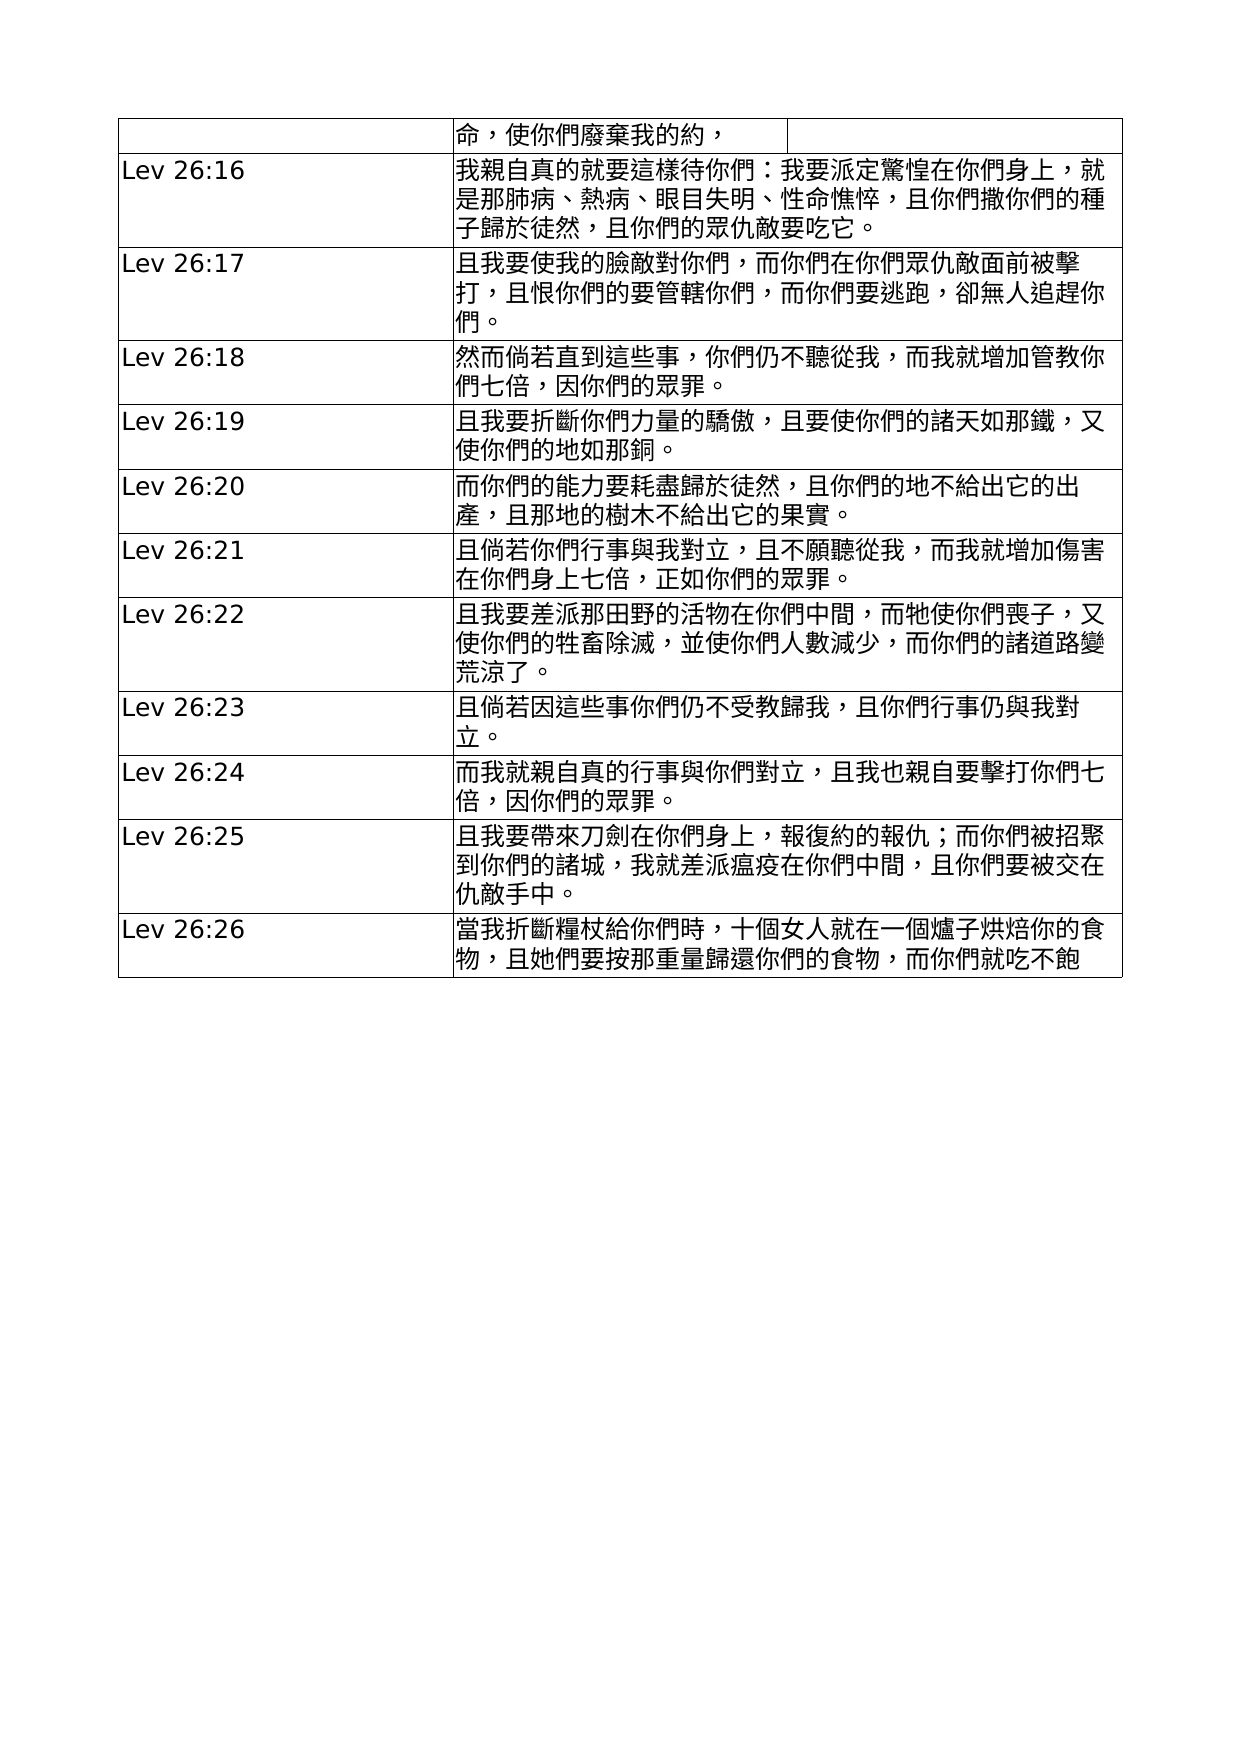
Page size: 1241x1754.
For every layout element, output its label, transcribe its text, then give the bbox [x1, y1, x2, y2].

table_cell 我親自真的就要這樣待你們：我要派定驚惶在你們身上，就是那肺病、熱病、眼目失明、性命憔悴，且你們撒你們的種子歸於徒然，且你們的眾仇敵要吃它。 [454, 154, 1122, 247]
table_cell Lev 26:26 [119, 914, 453, 977]
table_cell Lev 26:18 [119, 341, 453, 404]
table_cell Lev 26:21 [119, 534, 453, 597]
table_cell 且倘若你們行事與我對立，且不願聽從我，而我就增加傷害在你們身上七倍，正如你們的眾罪。 [454, 534, 1122, 597]
table_cell 而我就親自真的行事與你們對立，且我也親自要擊打你們七倍，因你們的眾罪。 [454, 756, 1122, 819]
table_cell 且我要差派那田野的活物在你們中間，而牠使你們喪子，又使你們的牲畜除滅，並使你們人數減少，而你們的諸道路變荒涼了。 [454, 598, 1122, 691]
table_cell 且我要折斷你們力量的驕傲，且要使你們的諸天如那鐵，又使你們的地如那銅。 [454, 405, 1122, 469]
table_cell 當我折斷糧杖給你們時，十個女人就在一個爐子烘焙你的食物，且她們要按那重量歸還你們的食物，而你們就吃不飽 [454, 914, 1122, 977]
table_cell 且倘若因這些事你們仍不受教歸我，且你們行事仍與我對立。 [454, 692, 1122, 755]
table_cell 然而倘若直到這些事，你們仍不聽從我，而我就增加管教你們七倍，因你們的眾罪。 [454, 341, 1122, 404]
table_cell 而你們的能力要耗盡歸於徒然，且你們的地不給出它的出產，且那地的樹木不給出它的果實。 [454, 470, 1122, 533]
table_cell Lev 26:22 [119, 598, 453, 691]
table_cell 且我要帶來刀劍在你們身上，報復約的報仇；而你們被招聚到你們的諸城，我就差派瘟疫在你們中間，且你們要被交在仇敵手中。 [454, 820, 1122, 913]
table_cell Lev 26:19 [119, 405, 453, 469]
table_cell Lev 26:20 [119, 470, 453, 533]
table_cell 且我要使我的臉敵對你們，而你們在你們眾仇敵面前被擊打，且恨你們的要管轄你們，而你們要逃跑，卻無人追趕你們。 [454, 248, 1122, 340]
table_cell Lev 26:17 [119, 248, 453, 340]
table_cell Lev 26:16 [119, 154, 453, 247]
table_cell [119, 119, 453, 153]
table_cell Lev 26:23 [119, 692, 453, 755]
table_cell Lev 26:25 [119, 820, 453, 913]
table_cell [788, 119, 1122, 153]
table_cell Lev 26:24 [119, 756, 453, 819]
table_cell 命，使你們廢棄我的約， [454, 119, 787, 153]
